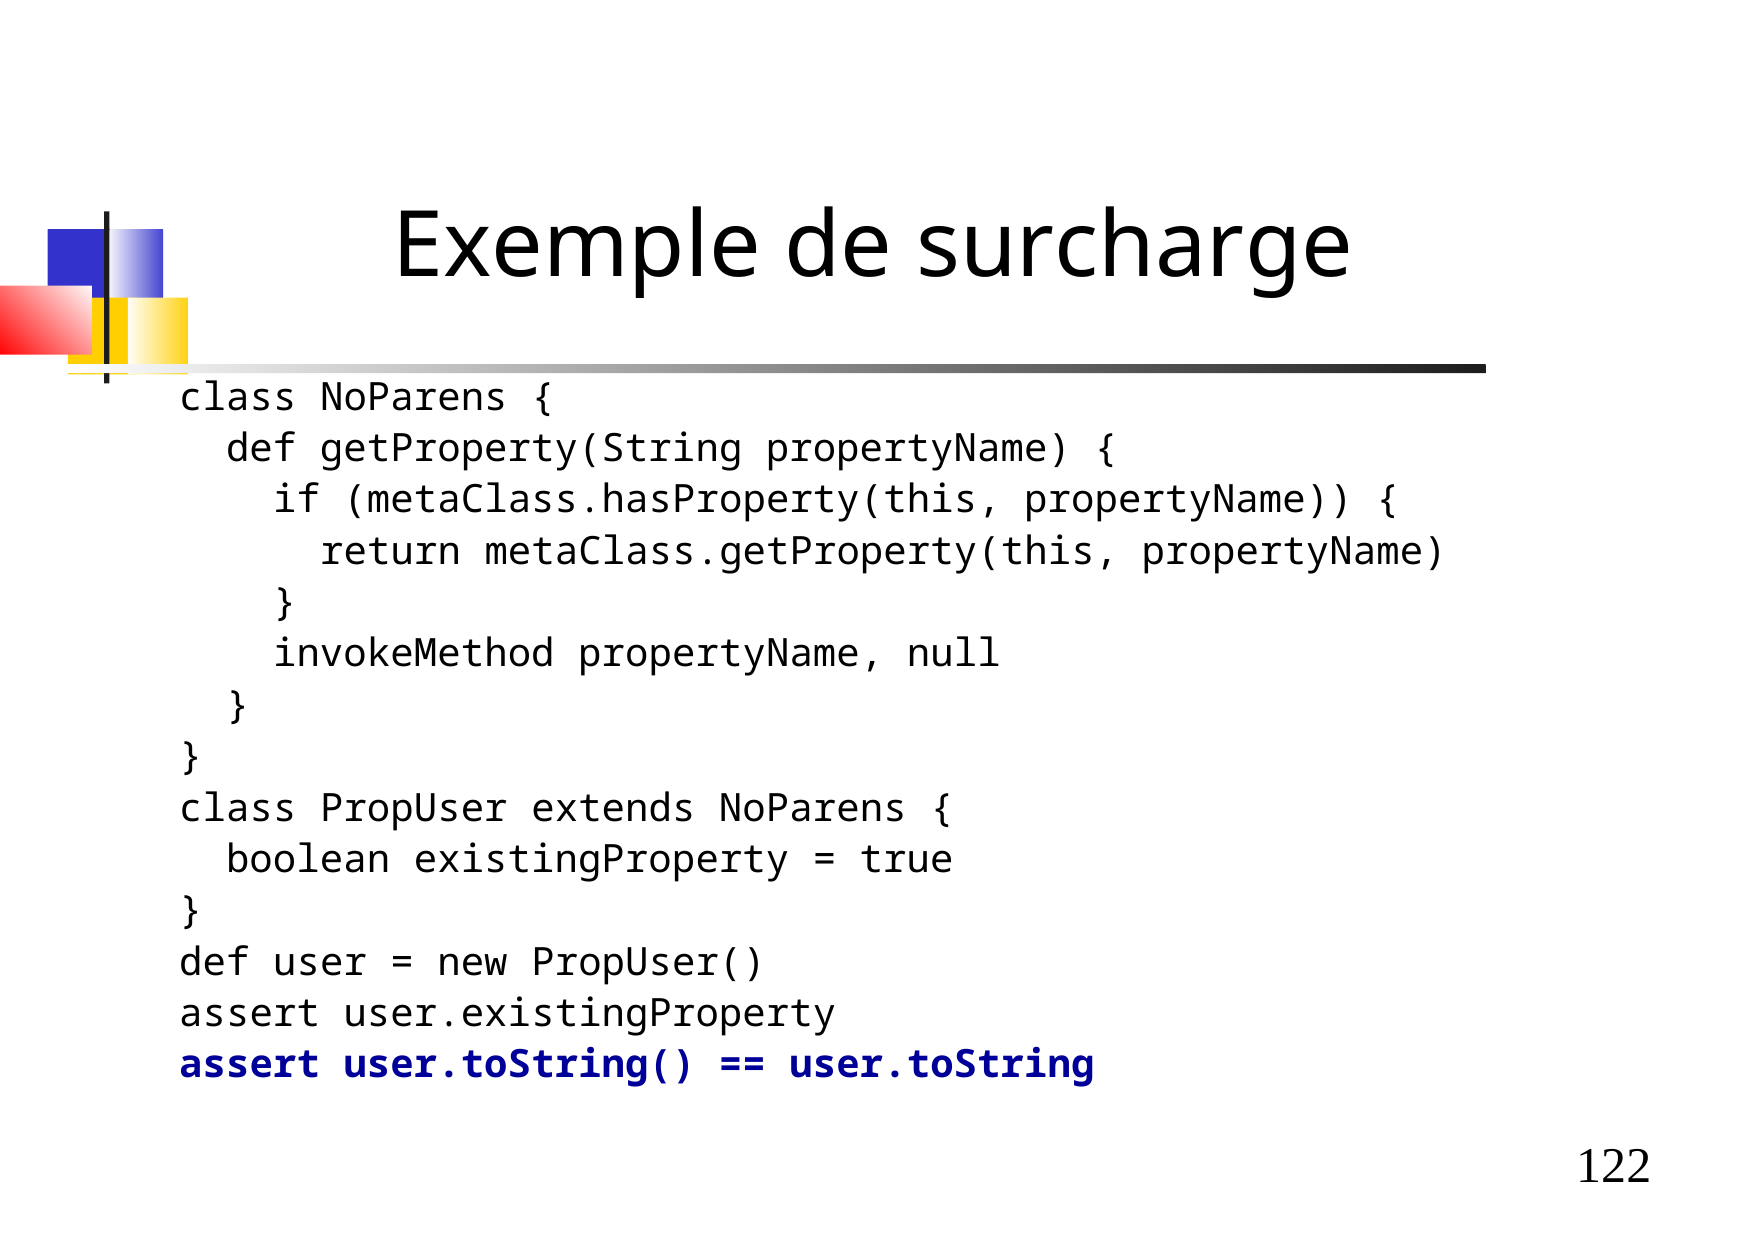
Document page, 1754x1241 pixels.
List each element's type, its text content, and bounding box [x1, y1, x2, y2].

list class NoParens { def getProperty(String propertyName) { if (metaClass.hasProperty(this, propertyName)) { return metaClass.getProperty(this, propertyName) } invokeMethod propertyName, null } } class PropUser extends NoParens { boolean existingProperty = true } def user = new PropUser() assert user.existingProperty assert user.toString() == user.toString [179, 371, 1567, 1091]
title Exemple de surcharge [179, 139, 1567, 351]
